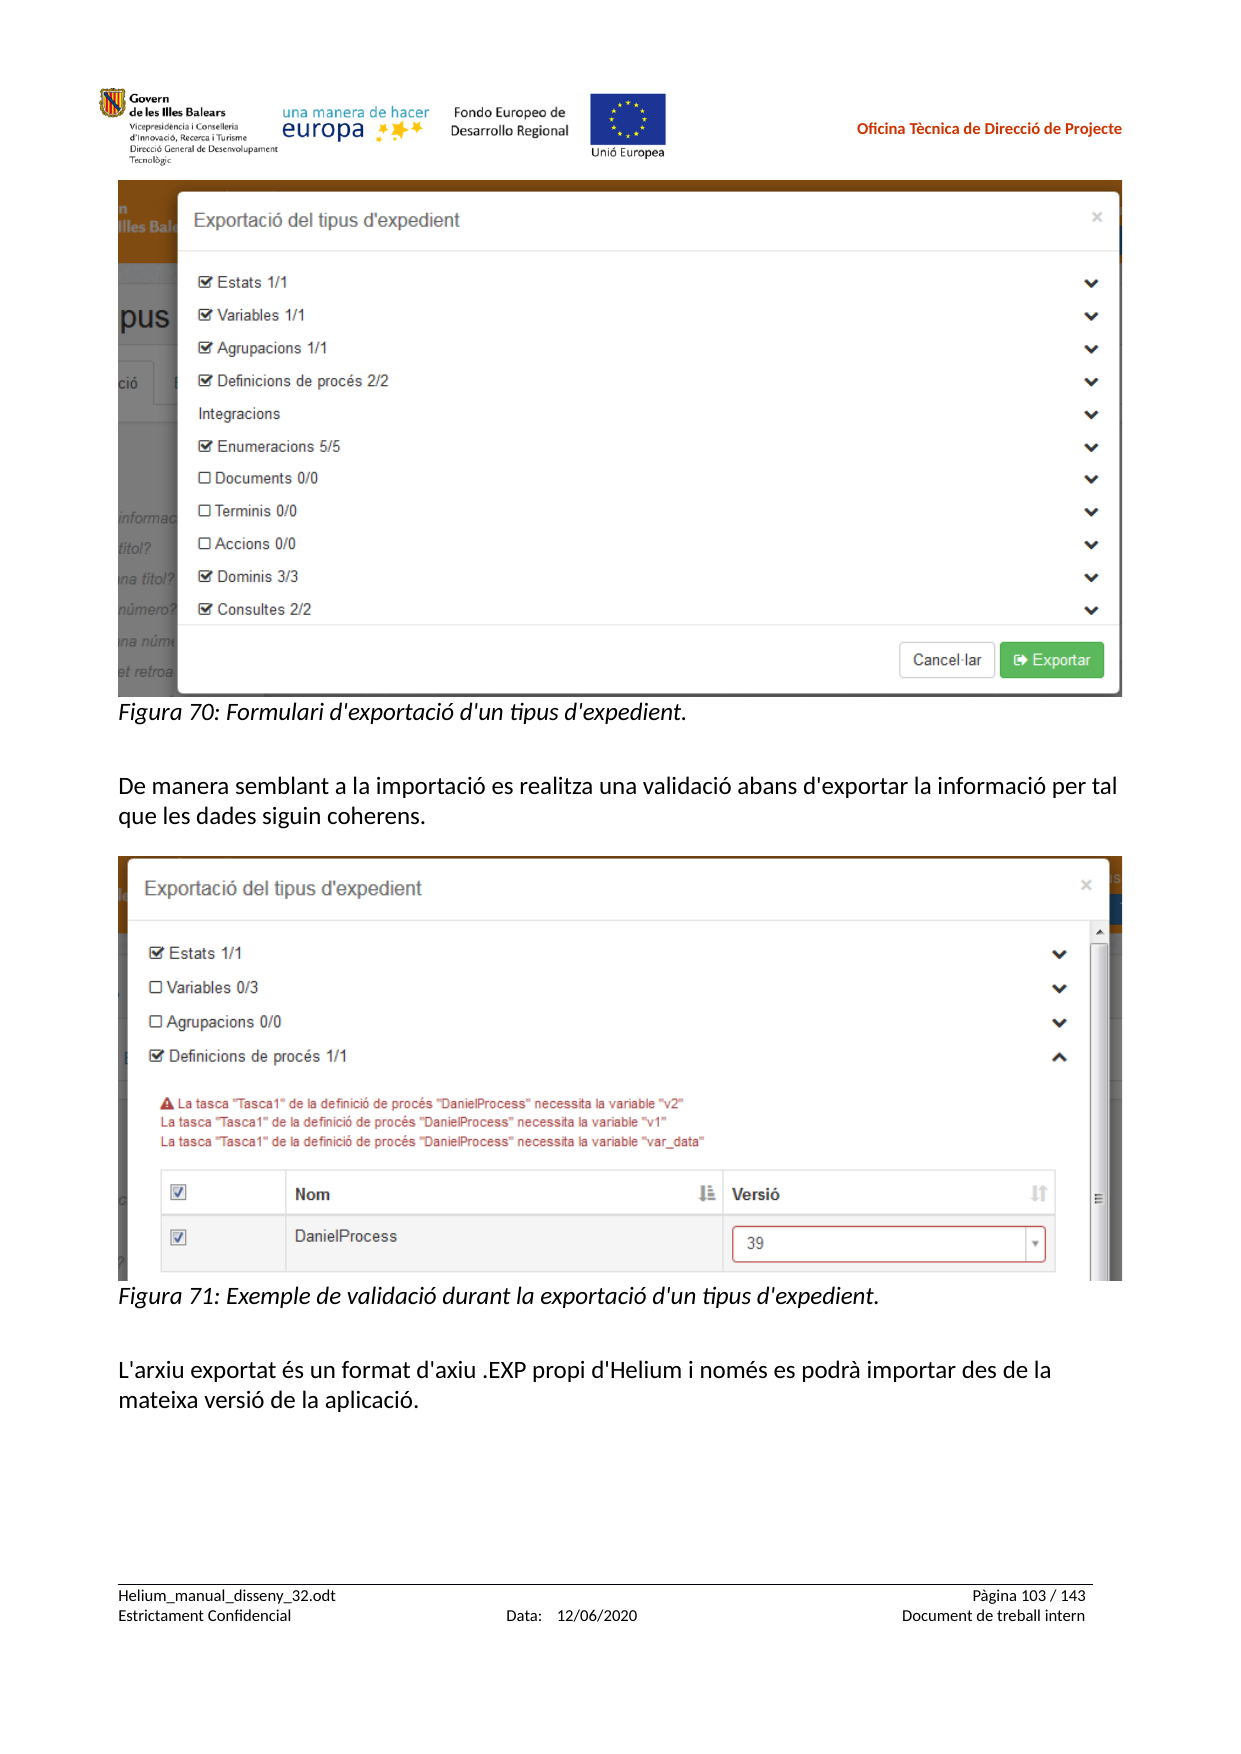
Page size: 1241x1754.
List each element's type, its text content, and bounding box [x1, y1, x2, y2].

picture [118, 180, 1123, 697]
picture [99, 87, 668, 166]
picture [118, 856, 1123, 1281]
text Figura 71: Exemple de validació durant la exportació d'un tipus d'expedient. [118, 1281, 1122, 1311]
text L'arxiu exportat és un format d'axiu .EXP propi d'Helium i només es podrà importar des de la mateixa versió de la aplicació. [118, 1354, 1122, 1415]
text Figura 70: Formulari d'exportació d'un tipus d'expedient. [118, 697, 1122, 727]
text De manera semblant a la importació es realitza una validació abans d'exportar la informació per tal que les dades siguin coherens. [118, 770, 1122, 831]
